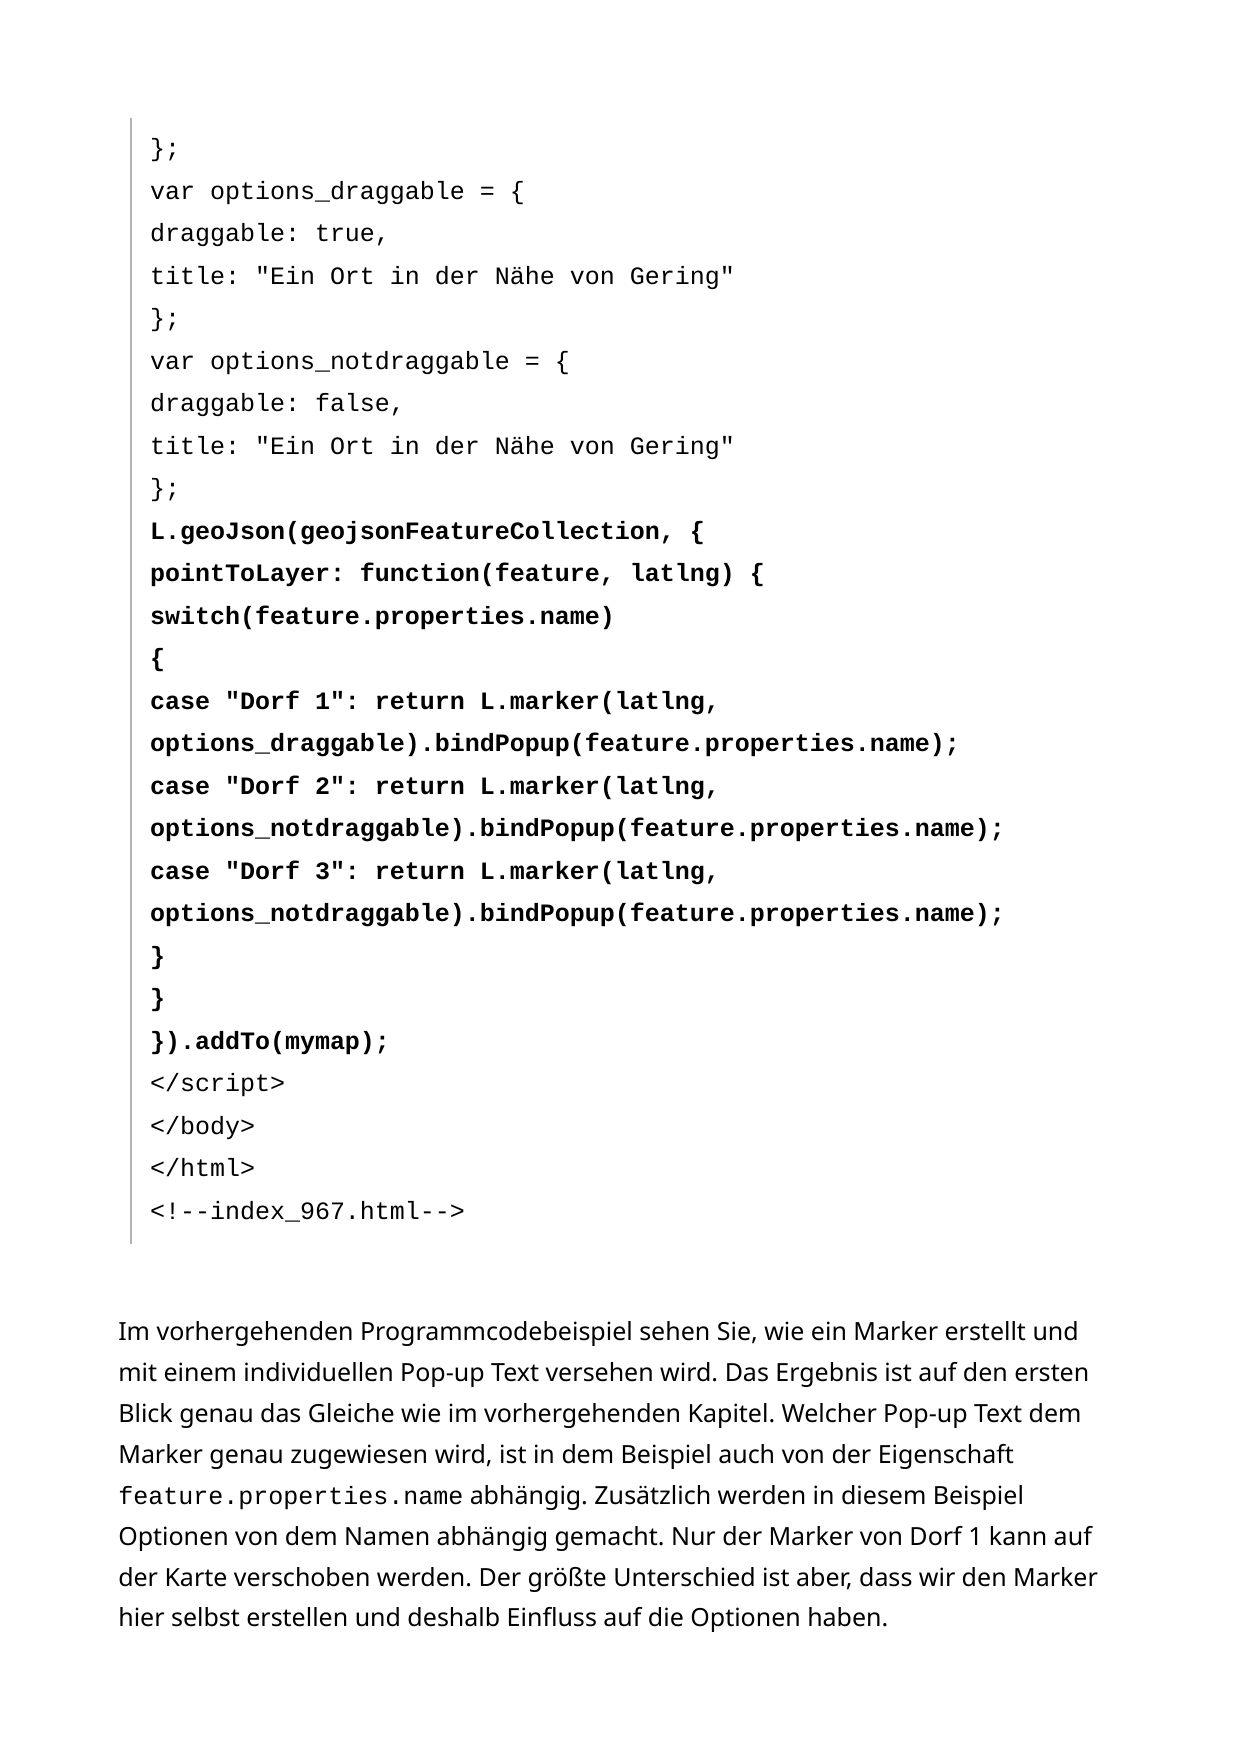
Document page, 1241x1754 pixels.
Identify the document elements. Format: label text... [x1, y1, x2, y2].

text case "Dorf 3": return L.marker(latlng, options_notdraggable).bindPopup(feature.properties.name); [132, 841, 1122, 926]
text draggable: true, [132, 203, 1122, 246]
text switch(feature.properties.name) [132, 586, 1122, 628]
text pointToLayer: function(feature, latlng) { [132, 543, 1122, 586]
text case "Dorf 1": return L.marker(latlng, options_draggable).bindPopup(feature.properties.name); [132, 671, 1122, 756]
text </body> [132, 1096, 1122, 1138]
text </script> [132, 1053, 1122, 1096]
text var options_draggable = { [132, 161, 1122, 203]
text <!--index_967.html--> [132, 1181, 1122, 1244]
text var options_notdraggable = { [132, 331, 1122, 373]
text } [132, 926, 1122, 968]
text L.geoJson(geojsonFeatureCollection, { [132, 501, 1122, 543]
text Im vorhergehenden Programmcodebeispiel sehen Sie, wie ein Marker erstellt und mit einem individuellen Pop-up Text versehen wird. Das Ergebnis ist auf den ersten Blick genau das Gleiche wie im vorhergehenden Kapitel. Welcher Pop-up Text dem Marker genau zugewiesen wird, ist in dem Beispiel auch von der Eigenschaft feature.properties.name abhängig. Zusätzlich werden in diesem Beispiel Optionen von dem Namen abhängig gemacht. Nur der Marker von Dorf 1 kann auf der Karte verschoben werden. Der größte Unterschied ist aber, dass wir den Marker hier selbst erstellen und deshalb Einfluss auf die Optionen haben. [118, 1314, 1122, 1634]
text }; [132, 458, 1122, 501]
text title: "Ein Ort in der Nähe von Gering" [132, 246, 1122, 288]
text draggable: false, [132, 373, 1122, 416]
text title: "Ein Ort in der Nähe von Gering" [132, 416, 1122, 458]
text }; [132, 288, 1122, 331]
text case "Dorf 2": return L.marker(latlng, options_notdraggable).bindPopup(feature.properties.name); [132, 756, 1122, 841]
text } [132, 968, 1122, 1011]
text }).addTo(mymap); [132, 1011, 1122, 1053]
text }; [132, 118, 1122, 161]
text </html> [132, 1138, 1122, 1181]
text { [132, 628, 1122, 671]
